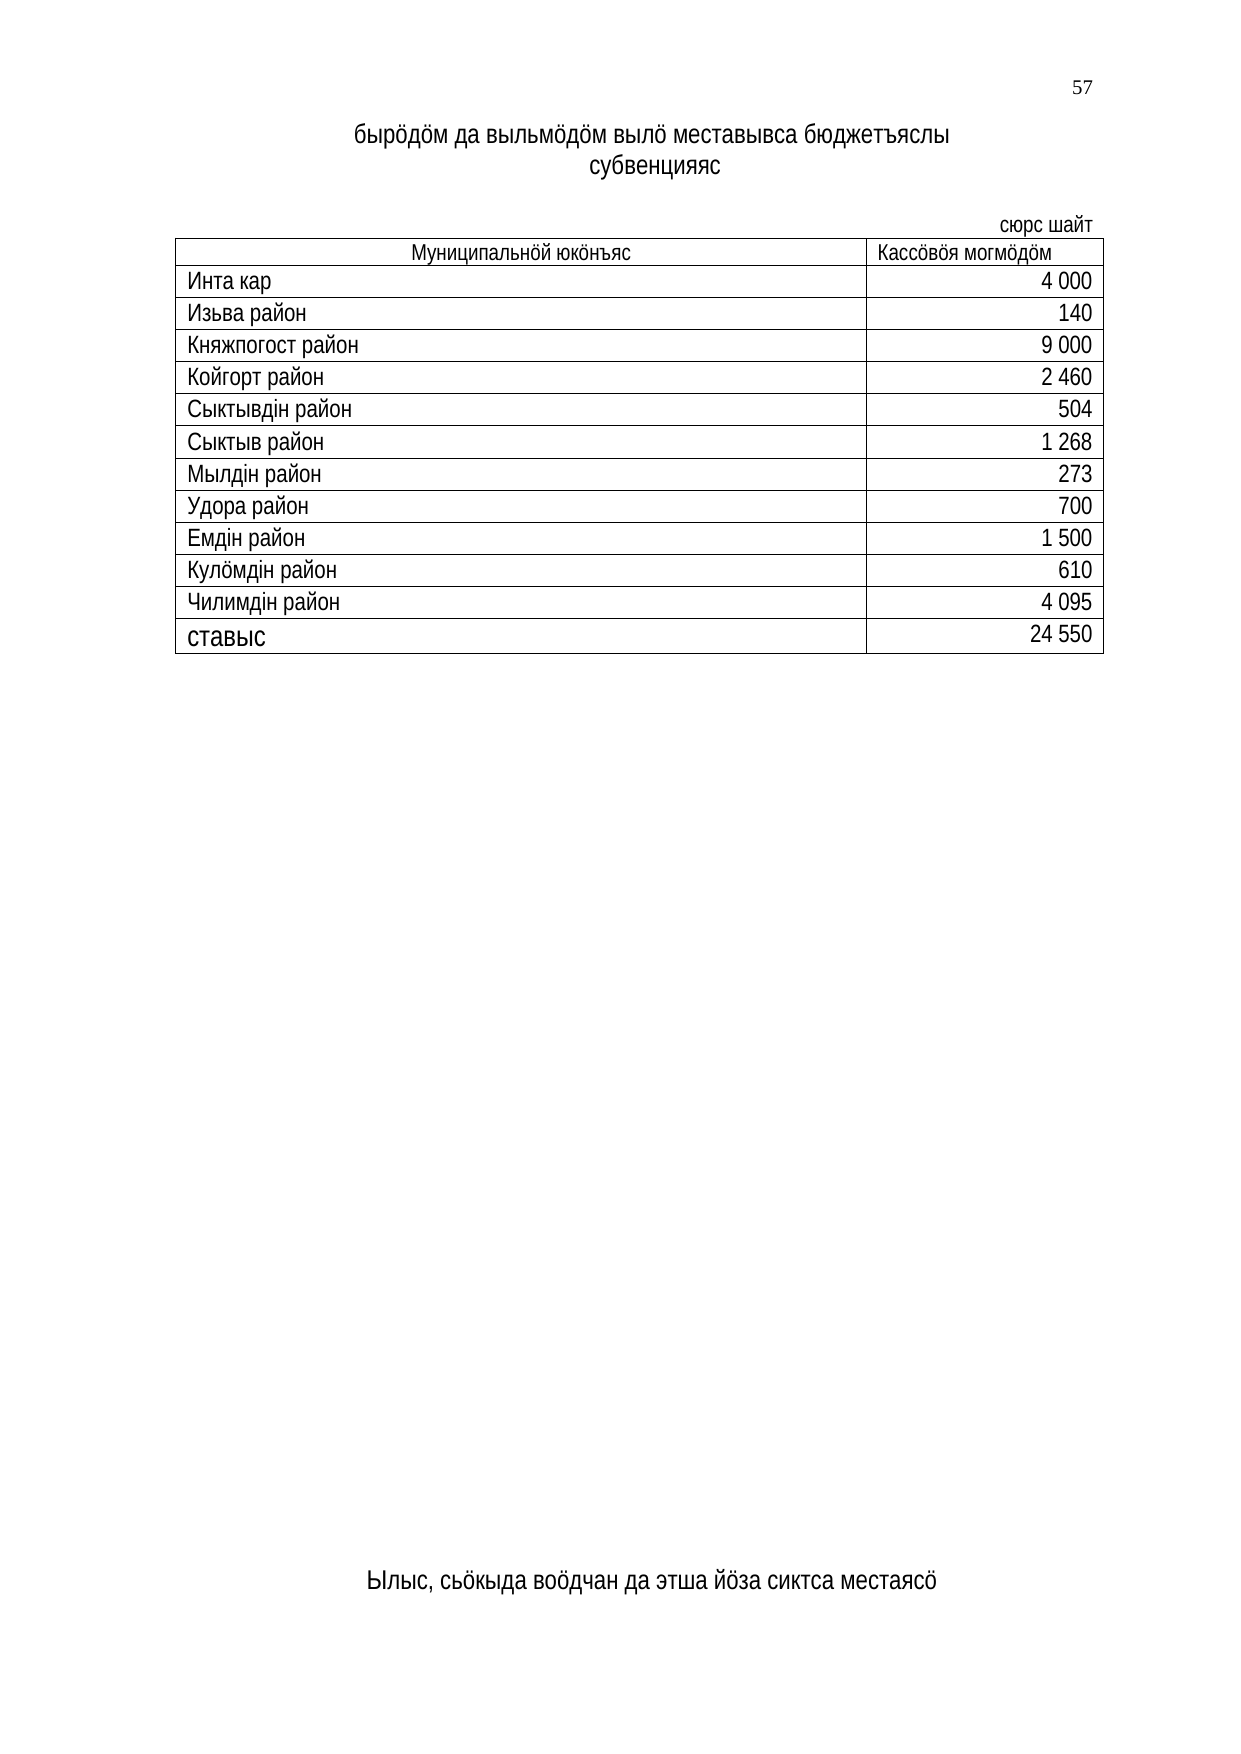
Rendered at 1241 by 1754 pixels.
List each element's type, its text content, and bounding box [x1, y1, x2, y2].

table_cell 273 [867, 459, 1103, 489]
table_cell [1104, 522, 1148, 554]
table_cell [1104, 361, 1148, 393]
table_cell Сыктывдiн район [176, 394, 866, 425]
table_cell Емдiн район [176, 523, 866, 554]
table_cell Кулöмдiн район [176, 555, 866, 586]
table_cell Изьва район [176, 298, 866, 329]
table_cell 24 550 [867, 619, 1103, 652]
text  [187, 1111, 1093, 1135]
text Ылыс, сьöкыда воöдчан да этша йöза сиктса местаясö [187, 1564, 1093, 1595]
table_header Кассöвöя могмöдöм [867, 239, 1103, 265]
text бырöдöм да выльмöдöм вылö меставывса бюджетъяслы [187, 118, 1093, 149]
table_cell [1104, 425, 1148, 457]
table_header [1104, 238, 1148, 265]
table_cell 140 [867, 298, 1103, 329]
table_cell [1104, 458, 1148, 489]
table_header Муниципальнöй юкöнъяс [176, 239, 866, 265]
table_cell [1104, 618, 1148, 652]
table_cell [1104, 490, 1148, 522]
table_cell Койгорт район [176, 362, 866, 393]
table_cell 9 000 [867, 330, 1103, 361]
table_cell 610 [867, 555, 1103, 586]
table_cell Княжпогост район [176, 330, 866, 361]
table_cell Мылдiн район [176, 459, 866, 489]
table_cell [1104, 586, 1148, 618]
table_cell Чилимдiн район [176, 587, 866, 618]
table_cell [1104, 554, 1148, 586]
table_cell 1 500 [867, 523, 1103, 554]
table_cell 700 [867, 491, 1103, 522]
table_cell Сыктыв район [176, 426, 866, 457]
table_cell 4 000 [867, 266, 1103, 297]
table_cell [1104, 329, 1148, 361]
table_cell 4 095 [867, 587, 1103, 618]
text субвенцияяс [187, 149, 1093, 180]
table_cell Инта кар [176, 266, 866, 297]
text сюрс шайт [187, 211, 1093, 238]
table_cell 2 460 [867, 362, 1103, 393]
table_cell 504 [867, 394, 1103, 425]
table_cell Удора район [176, 491, 866, 522]
table_cell [1104, 265, 1148, 297]
table_cell [1104, 297, 1148, 329]
table_cell 1 268 [867, 426, 1103, 457]
table_cell [1104, 393, 1148, 425]
table_cell ставыс [176, 619, 866, 652]
